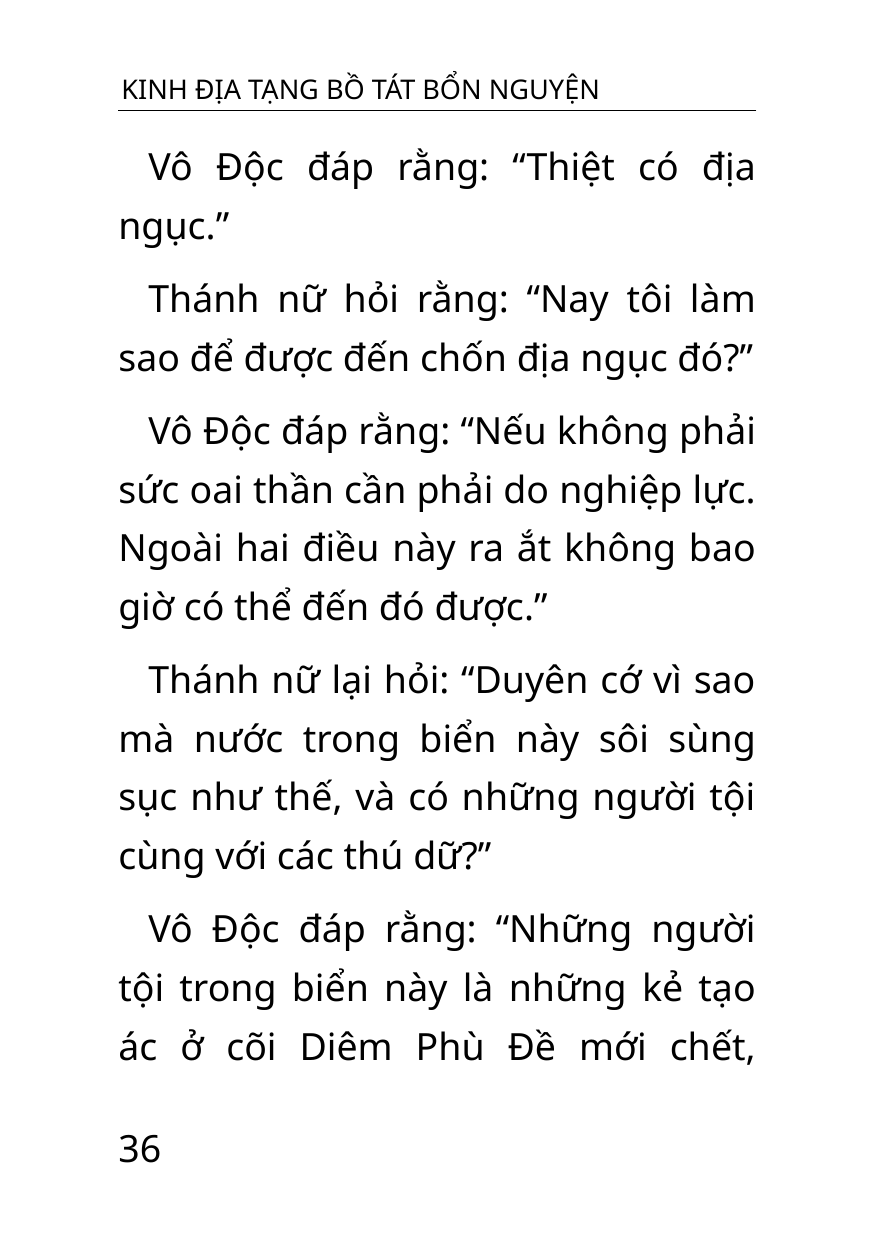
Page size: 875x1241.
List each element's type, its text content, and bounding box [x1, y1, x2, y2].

text Thánh nữ hỏi rằng: “Nay tôi làm sao để được đến chốn địa ngục đó?” [118, 272, 756, 382]
text Vô Độc đáp rằng: “Những người tội trong biển này là những kẻ tạo ác ở cõi Diêm Phù Đề mới chết, [118, 903, 756, 1071]
text Vô Độc đáp rằng: “Thiệt có địa ngục.” [118, 141, 756, 250]
text Vô Độc đáp rằng: “Nếu không phải sức oai thần cần phải do nghiệp lực. Ngoài hai điều này ra ắt không bao giờ có thể đến đó được.” [118, 404, 756, 631]
text Thánh nữ lại hỏi: “Duyên cớ vì sao mà nước trong biển này sôi sùng sục như thế, và có những người tội cùng với các thú dữ?” [118, 653, 756, 880]
